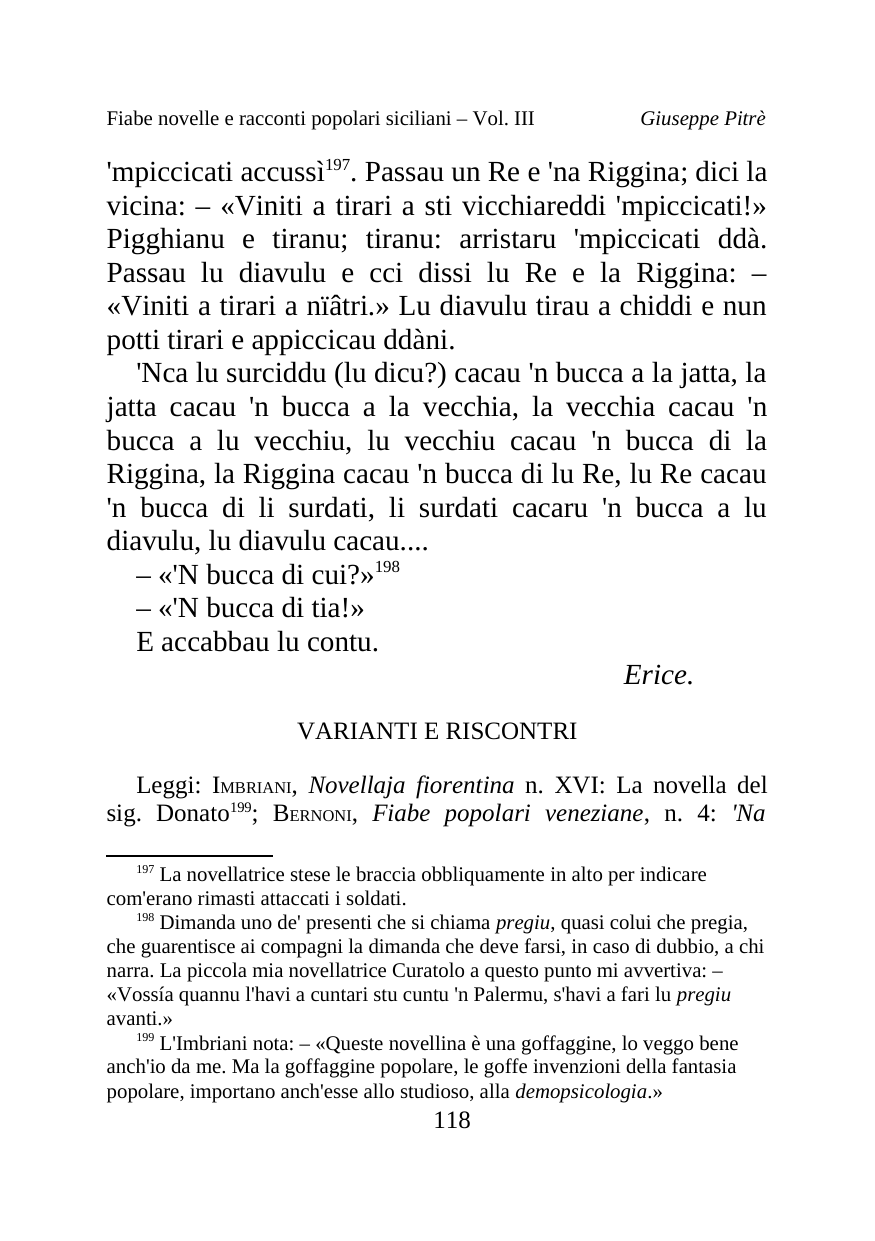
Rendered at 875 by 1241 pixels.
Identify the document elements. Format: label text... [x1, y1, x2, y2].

text La novellatrice stese le braccia obbliquamente in alto per indicare com'erano rimasti attaccati i soldati. [106, 862, 768, 910]
text Dimanda uno de' presenti che si chiama pregiu, quasi colui che pregia, che guarentisce ai compagni la dimanda che deve farsi, in caso di dubbio, a chi narra. La piccola mia novellatrice Curatolo a questo punto mi avvertiva: – «Vossía quannu l'havi a cuntari stu cuntu 'n Palermu, s'havi a fari lu pregiu avanti.» [106, 910, 768, 1030]
text E accabbau lu contu. [106, 624, 768, 657]
text 'mpiccicati accussì. Passau un Re e 'na Riggina; dici la vicina: – «Viniti a tirari a sti vicchiareddi 'mpiccicati!» Pigghianu e tiranu; tiranu: arristaru 'mpiccicati ddà. Passau lu diavulu e cci dissi lu Re e la Riggina: – «Viniti a tirari a nïâtri.» Lu diavulu tirau a chiddi e nun potti tirari e appiccicau ddàni. [106, 154, 768, 356]
text – «'N bucca di cui?» [106, 557, 768, 590]
text L'Imbriani nota: – «Queste novellina è una goffaggine, lo veggo bene anch'io da me. Ma la goffaggine popolare, le goffe invenzioni della fantasia popolare, importano anch'esse allo studioso, alla demopsicologia.» [106, 1030, 768, 1103]
text Erice. [106, 657, 768, 691]
text – «'N bucca di tia!» [106, 590, 768, 624]
subtitle VARIANTI E RISCONTRI [106, 716, 768, 745]
text Leggi: Imbriani, Novellaja fiorentina n. XVI: La novella del sig. Donato; Bernoni, Fiabe popolari veneziane, n. 4: 'Na [106, 770, 768, 827]
text 'Nca lu surciddu (lu dicu?) cacau 'n bucca a la jatta, la jatta cacau 'n bucca a la vecchia, la vecchia cacau 'n bucca a lu vecchiu, lu vecchiu cacau 'n bucca di la Riggina, la Riggina cacau 'n bucca di lu Re, lu Re cacau 'n bucca di li surdati, li surdati cacaru 'n bucca a lu diavulu, lu diavulu cacau.... [106, 356, 768, 557]
